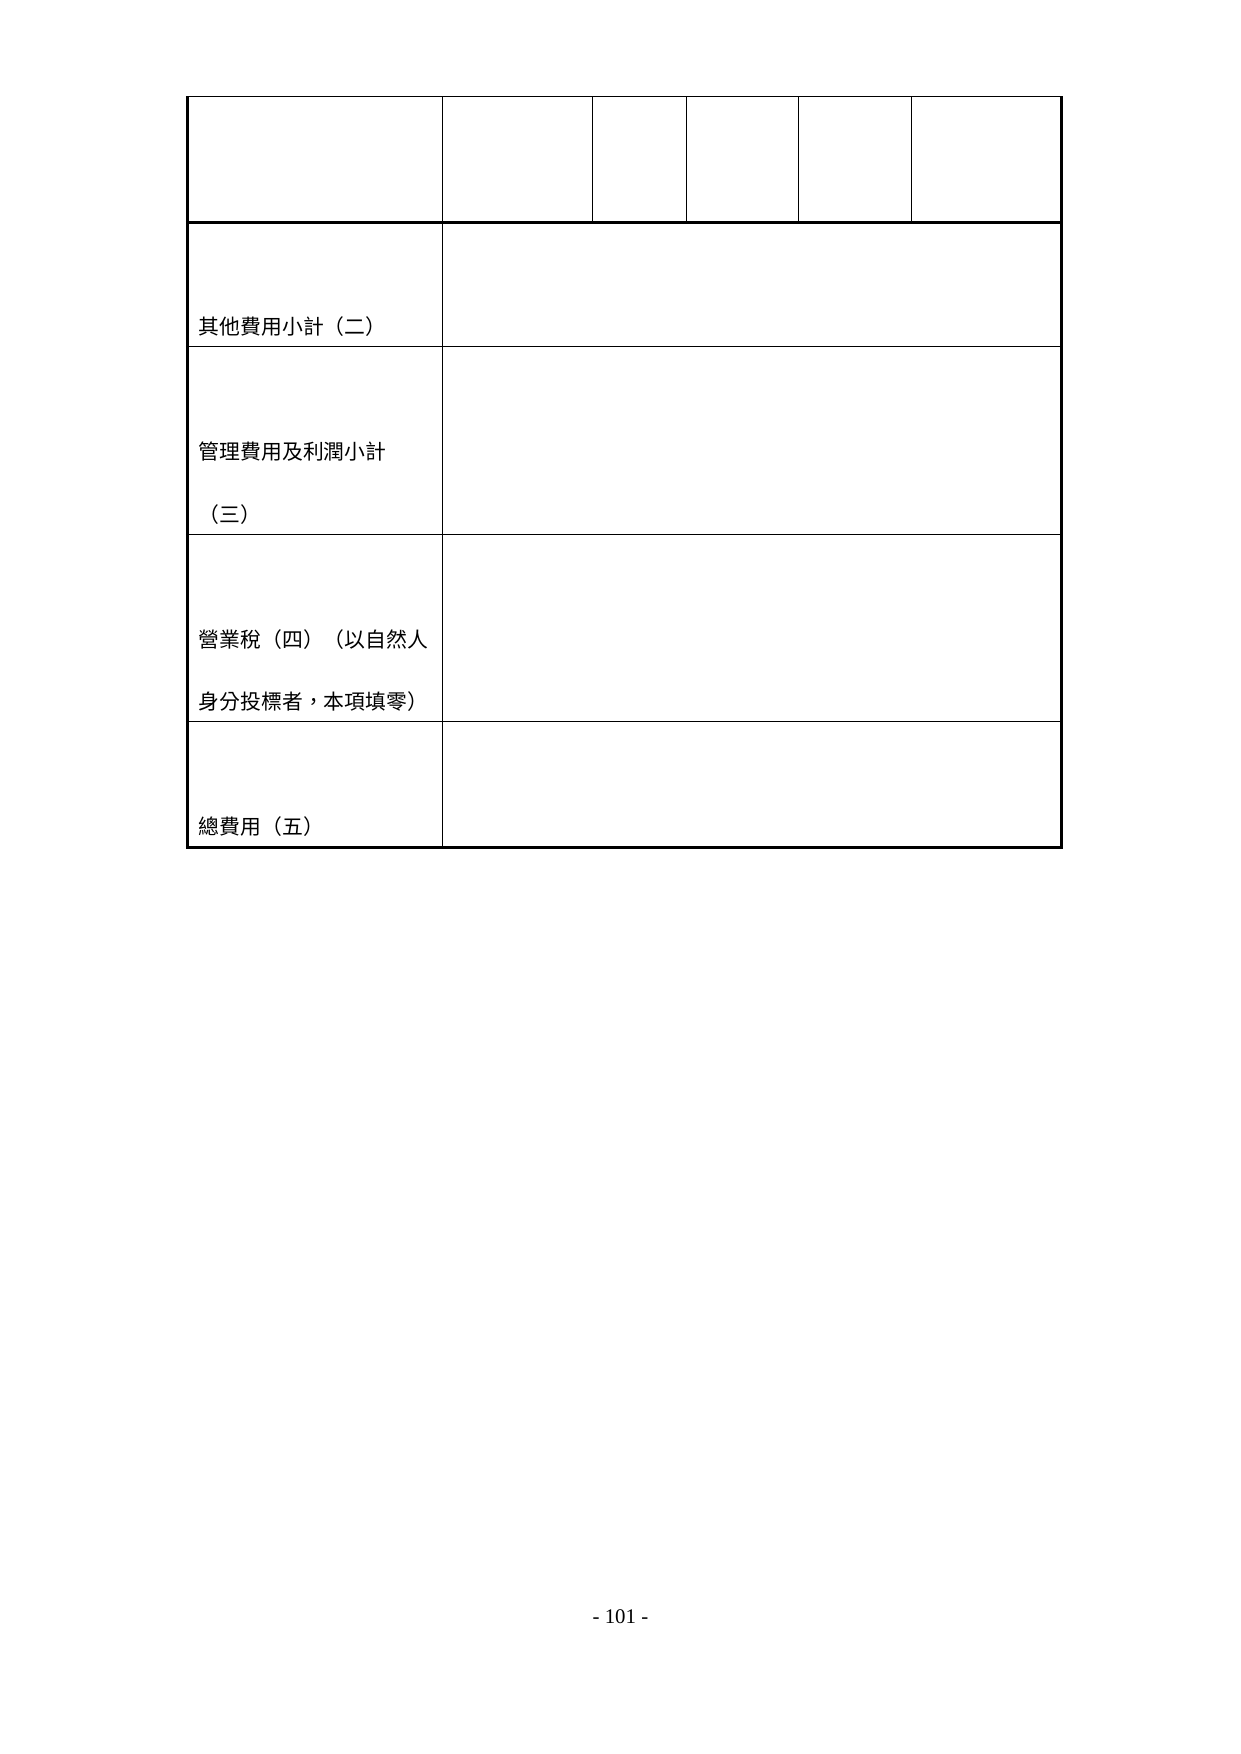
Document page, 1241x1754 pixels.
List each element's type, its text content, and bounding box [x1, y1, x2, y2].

table_cell [687, 97, 798, 221]
table_cell 總費用（五） [189, 722, 442, 846]
table_cell [443, 535, 1060, 721]
table_cell 管理費用及利潤小計（三） [189, 347, 442, 534]
table_cell [912, 97, 1060, 221]
table_cell [443, 722, 1060, 846]
table_cell 營業稅（四）（以自然人身分投標者，本項填零） [189, 535, 442, 721]
table_cell [799, 97, 911, 221]
table_cell [443, 224, 1060, 346]
table_cell [443, 347, 1060, 534]
table_cell 其他費用小計（二） [189, 224, 442, 346]
table_cell [189, 97, 442, 221]
table_cell [593, 97, 686, 221]
table_cell [443, 97, 592, 221]
